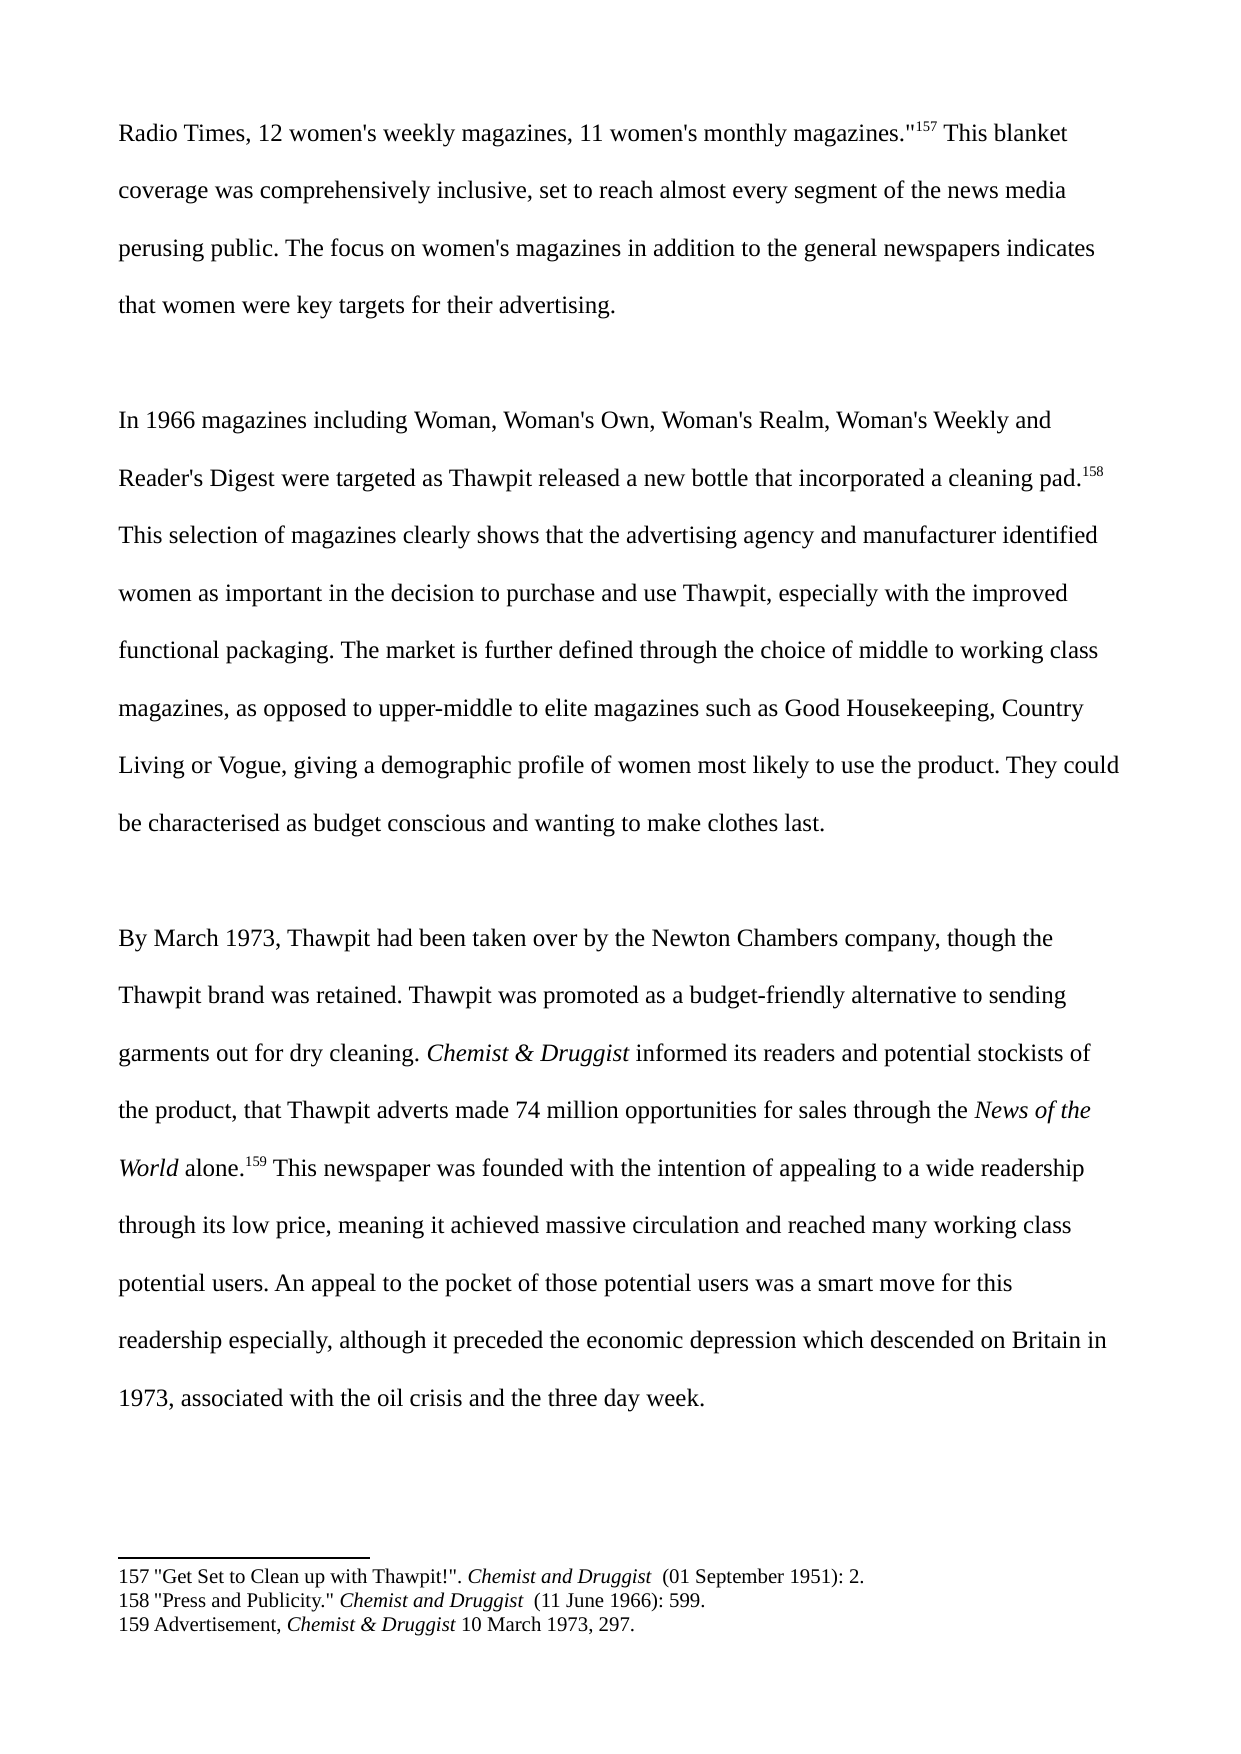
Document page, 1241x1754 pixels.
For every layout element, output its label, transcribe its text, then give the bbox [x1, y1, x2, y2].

text In 1966 magazines including Woman, Woman's Own, Woman's Realm, Woman's Weekly and Reader's Digest were targeted as Thawpit released a new bottle that incorporated a cleaning pad. This selection of magazines clearly shows that the advertising agency and manufacturer identified women as important in the decision to purchase and use Thawpit, especially with the improved functional packaging. The market is further defined through the choice of middle to working class magazines, as opposed to upper-middle to elite magazines such as Good Housekeeping, Country Living or Vogue, giving a demographic profile of women most likely to use the product. They could be characterised as budget conscious and wanting to make clothes last. [118, 406, 1122, 837]
text "Press and Publicity." Chemist and Druggist (11 June 1966): 599. [118, 1588, 1122, 1612]
text Radio Times, 12 women's weekly magazines, 11 women's monthly magazines." This blanket coverage was comprehensively inclusive, set to reach almost every segment of the news media perusing public. The focus on women's magazines in addition to the general newspapers indicates that women were key targets for their advertising. [118, 118, 1122, 319]
text "Get Set to Clean up with Thawpit!". Chemist and Druggist (01 September 1951): 2. [118, 1564, 1122, 1588]
text Advertisement, Chemist & Druggist 10 March 1973, 297. [118, 1612, 1122, 1636]
text By March 1973, Thawpit had been taken over by the Newton Chambers company, though the Thawpit brand was retained. Thawpit was promoted as a budget-friendly alternative to sending garments out for dry cleaning. Chemist & Druggist informed its readers and potential stockists of the product, that Thawpit adverts made 74 million opportunities for sales through the News of the World alone. This newspaper was founded with the intention of appealing to a wide readership through its low price, meaning it achieved massive circulation and reached many working class potential users. An appeal to the pocket of those potential users was a smart move for this readership especially, although it preceded the economic depression which descended on Britain in 1973, associated with the oil crisis and the three day week. [118, 923, 1122, 1412]
